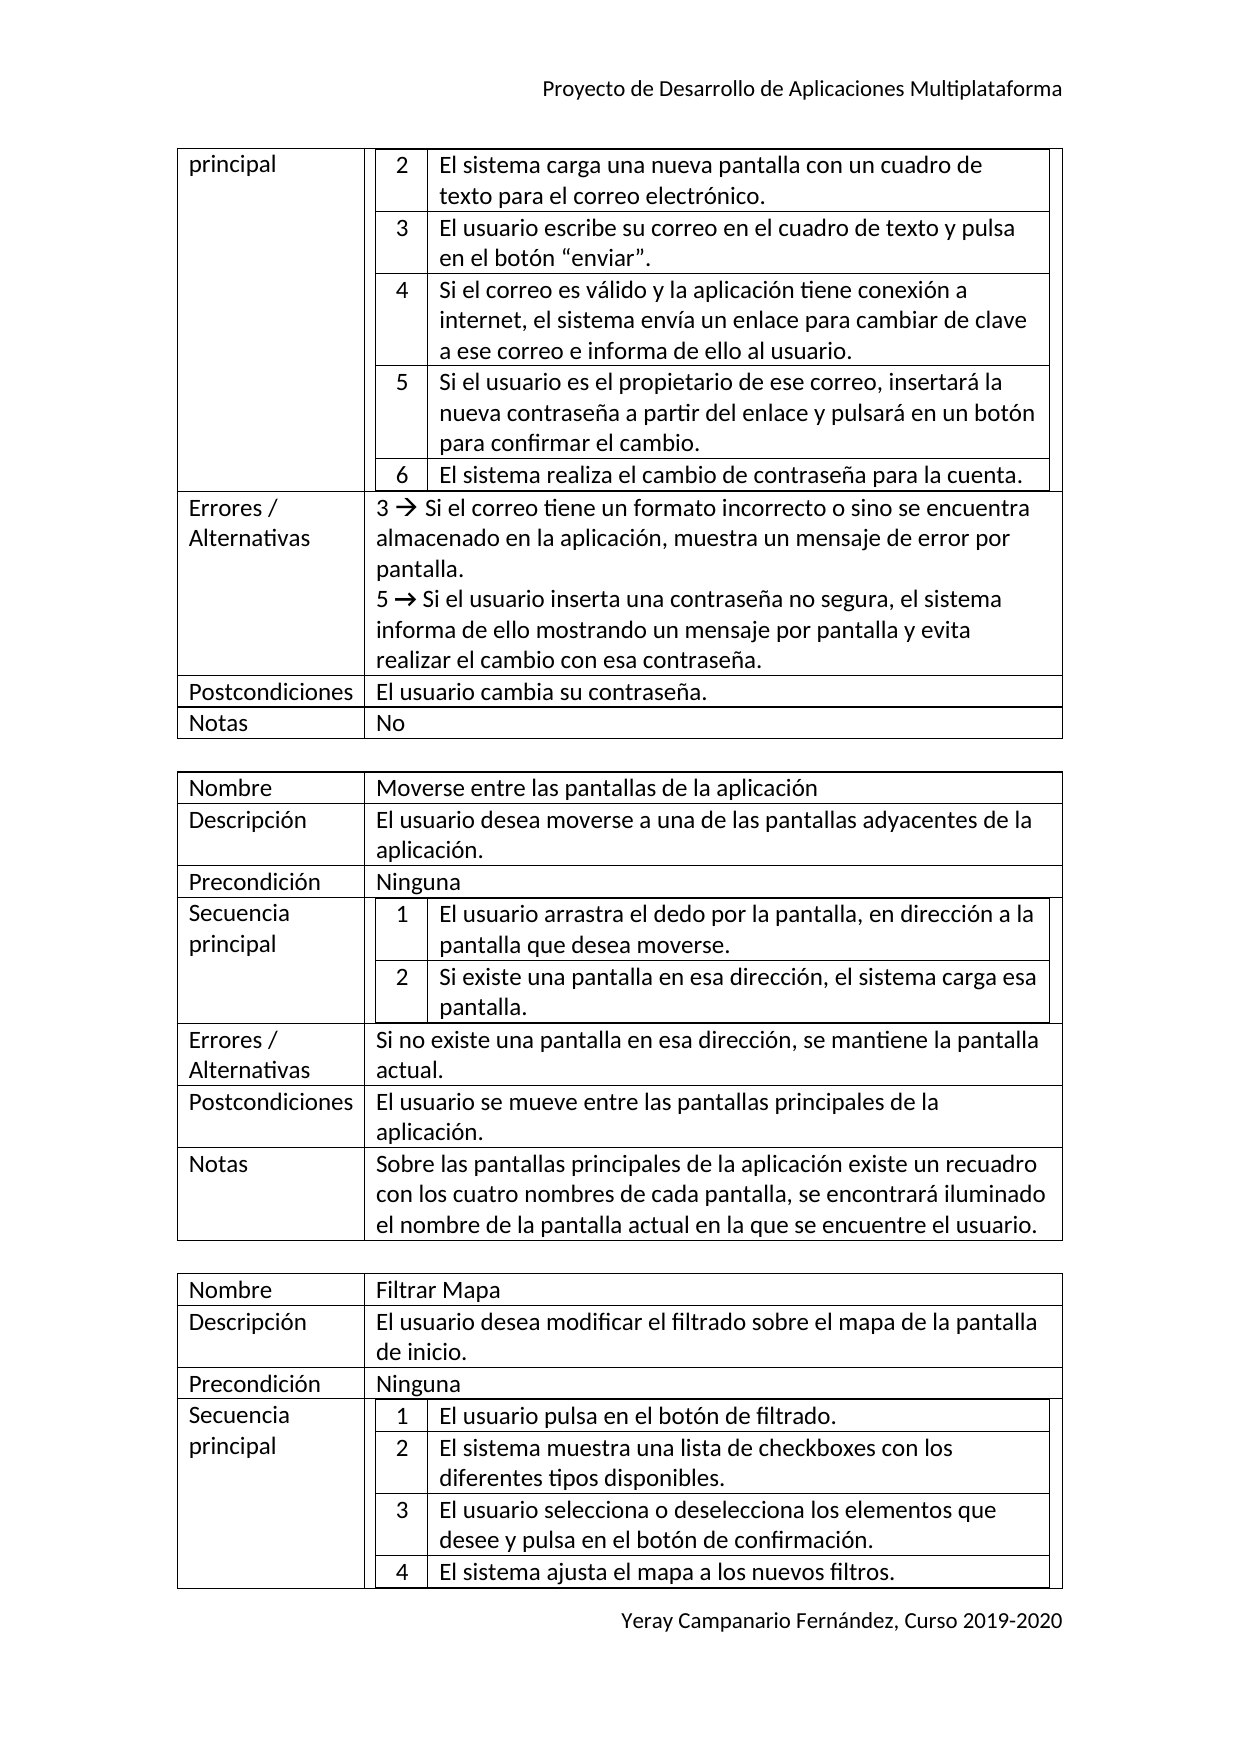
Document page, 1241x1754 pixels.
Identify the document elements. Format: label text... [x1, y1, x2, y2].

table_cell [1050, 898, 1062, 1023]
table_cell Precondición [178, 866, 364, 897]
table_cell El usuario desea moverse a una de las pantallas adyacentes de la aplicación. [365, 804, 1062, 865]
table_cell El usuario escribe su correo en el cuadro de texto y pulsa en el botón “enviar”. [428, 212, 1049, 273]
table_cell Secuencia principal [178, 1399, 364, 1588]
table_cell [365, 149, 375, 491]
table_cell 3 [376, 212, 427, 273]
table_cell Postcondiciones [178, 1086, 364, 1147]
table_cell Si el correo es válido y la aplicación tiene conexión a internet, el sistema envía un enlace para cambiar de clave a ese correo e informa de ello al usuario. [428, 274, 1049, 365]
table_cell El sistema ajusta el mapa a los nuevos filtros. [428, 1556, 1049, 1587]
table_cell El usuario cambia su contraseña. [365, 676, 1062, 706]
table_cell Ninguna [365, 866, 1062, 897]
table_cell El sistema muestra una lista de checkboxes con los diferentes tipos disponibles. [428, 1432, 1049, 1493]
table_header El usuario arrastra el dedo por la pantalla, en dirección a la pantalla que desea moverse. [428, 899, 1049, 960]
table_cell Sobre las pantallas principales de la aplicación existe un recuadro con los cuatro nombres de cada pantalla, se encontrará iluminado el nombre de la pantalla actual en la que se encuentre el usuario. [365, 1148, 1062, 1240]
table_cell 5 [376, 366, 427, 458]
table_cell El usuario se mueve entre las pantallas principales de la aplicación. [365, 1086, 1062, 1147]
table_header El usuario pulsa en el botón de filtrado. [428, 1400, 1049, 1431]
table_cell El usuario selecciona o deselecciona los elementos que desee y pulsa en el botón de confirmación. [428, 1494, 1049, 1555]
table_cell [1050, 1399, 1062, 1588]
table_cell principal [178, 149, 364, 491]
table_cell [365, 1399, 375, 1588]
table_header Filtrar Mapa [365, 1274, 1062, 1304]
table_cell Si el usuario es el propietario de ese correo, insertará la nueva contraseña a partir del enlace y pulsará en un botón para confirmar el cambio. [428, 366, 1049, 458]
table_cell Errores / Alternativas [178, 1024, 364, 1085]
table_cell Notas [178, 708, 364, 738]
table_cell El usuario desea modificar el filtrado sobre el mapa de la pantalla de inicio. [365, 1306, 1062, 1367]
table_cell Descripción [178, 804, 364, 865]
table_cell El sistema carga una nueva pantalla con un cuadro de texto para el correo electrónico. [428, 150, 1049, 211]
table_cell Si no existe una pantalla en esa dirección, se mantiene la pantalla actual. [365, 1024, 1062, 1085]
table_cell 3  Si el correo tiene un formato incorrecto o sino se encuentra almacenado en la aplicación, muestra un mensaje de error por pantalla. 5 → Si el usuario inserta una contraseña no segura, el sistema informa de ello mostrando un mensaje por pantalla y evita realizar el cambio con esa contraseña. [365, 492, 1062, 675]
table_header 1 [376, 899, 427, 960]
table_cell 6 [376, 459, 427, 489]
table_header Nombre [178, 773, 364, 803]
table_cell 4 [376, 274, 427, 365]
table_cell [1050, 149, 1062, 491]
table_cell El sistema realiza el cambio de contraseña para la cuenta. [428, 459, 1049, 489]
table_cell Descripción [178, 1306, 364, 1367]
table_cell Precondición [178, 1368, 364, 1398]
table_cell [365, 898, 375, 1023]
table_cell Secuencia principal [178, 898, 364, 1023]
table_cell No [365, 708, 1062, 738]
table_cell Notas [178, 1148, 364, 1240]
table_cell Si existe una pantalla en esa dirección, el sistema carga esa pantalla. [428, 961, 1049, 1022]
table_cell 2 [376, 1432, 427, 1493]
table_header 1 [376, 1400, 427, 1431]
table_cell 2 [376, 150, 427, 211]
table_cell 2 [376, 961, 427, 1022]
table_cell Ninguna [365, 1368, 1062, 1398]
table_cell Postcondiciones [178, 676, 364, 706]
table_cell 3 [376, 1494, 427, 1555]
table_header Moverse entre las pantallas de la aplicación [365, 773, 1062, 803]
table_cell Errores / Alternativas [178, 492, 364, 675]
table_cell 4 [376, 1556, 427, 1587]
table_header Nombre [178, 1274, 364, 1304]
